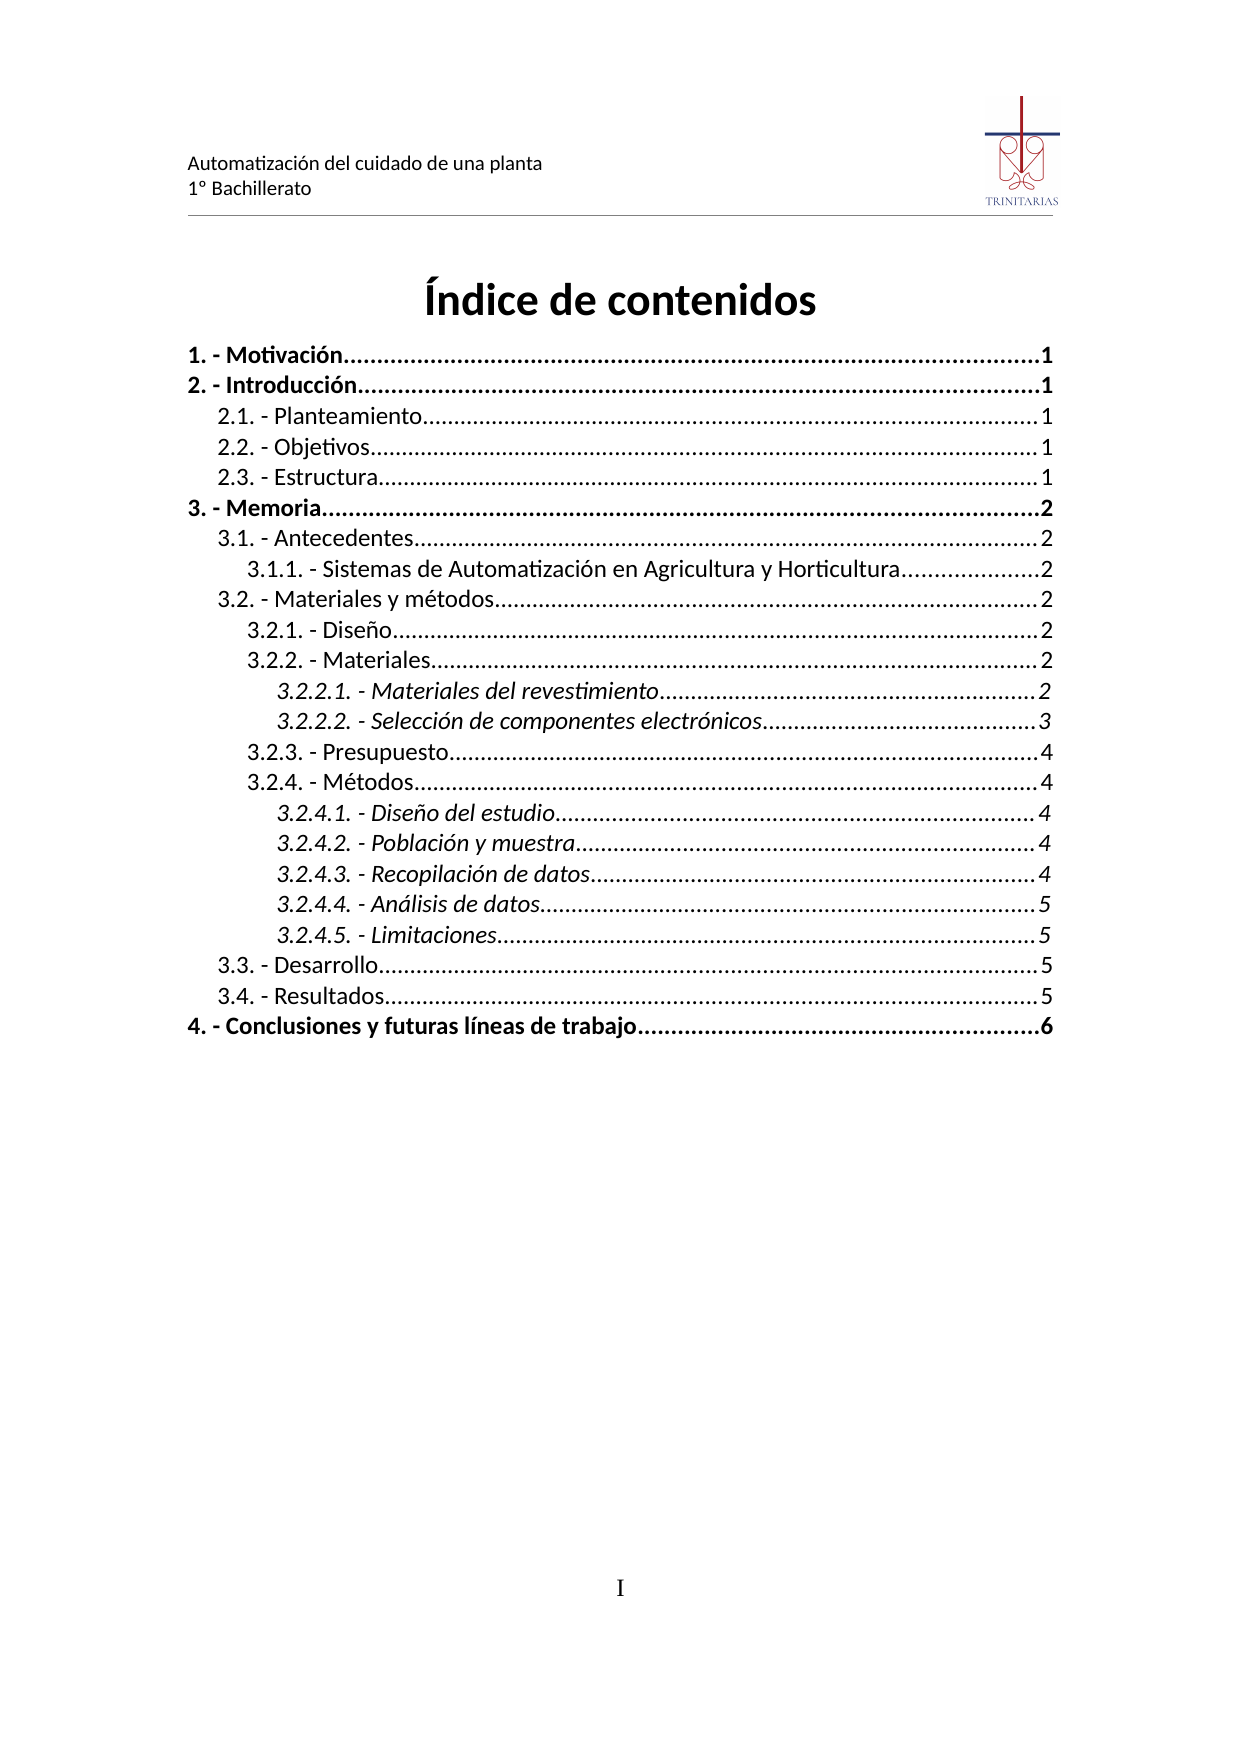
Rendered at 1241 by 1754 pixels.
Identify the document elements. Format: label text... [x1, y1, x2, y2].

text 3.2.2. - Materiales 2 [247, 644, 1053, 675]
text 3.2.4.5. - Limitaciones 5 [276, 919, 1053, 949]
text 3.2.4.1. - Diseño del estudio 4 [276, 797, 1053, 827]
text 3.1. - Antecedentes 2 [217, 522, 1053, 553]
text 3.4. - Resultados 5 [217, 980, 1053, 1011]
text 3.2.2.1. - Materiales del revestimiento 2 [276, 675, 1053, 705]
text 2.1. - Planteamiento 1 [217, 400, 1053, 431]
text 3.2.4.4. - Análisis de datos 5 [276, 888, 1053, 919]
text 2.3. - Estructura 1 [217, 461, 1053, 492]
text 3. - Memoria 2 [187, 492, 1053, 522]
text 2. - Introducción 1 [187, 369, 1053, 400]
text 3.2.3. - Presupuesto 4 [247, 736, 1053, 766]
text 3.2.4. - Métodos 4 [247, 766, 1053, 797]
text 3.2.4.3. - Recopilación de datos 4 [276, 858, 1053, 888]
text 3.1.1. - Sistemas de Automatización en Agricultura y Horticultura 2 [247, 553, 1053, 583]
text 3.2. - Materiales y métodos 2 [217, 583, 1053, 614]
picture [984, 96, 1061, 208]
text 3.3. - Desarrollo 5 [217, 949, 1053, 980]
text 4. - Conclusiones y futuras líneas de trabajo 6 [187, 1011, 1053, 1041]
text 3.2.1. - Diseño 2 [247, 614, 1053, 644]
text 3.2.2.2. - Selección de componentes electrónicos 3 [276, 705, 1053, 736]
subtitle Índice de contenidos [187, 271, 1053, 327]
text 2.2. - Objetivos 1 [217, 431, 1053, 461]
text 1. - Motivación 1 [187, 339, 1053, 369]
text 3.2.4.2. - Población y muestra 4 [276, 827, 1053, 858]
